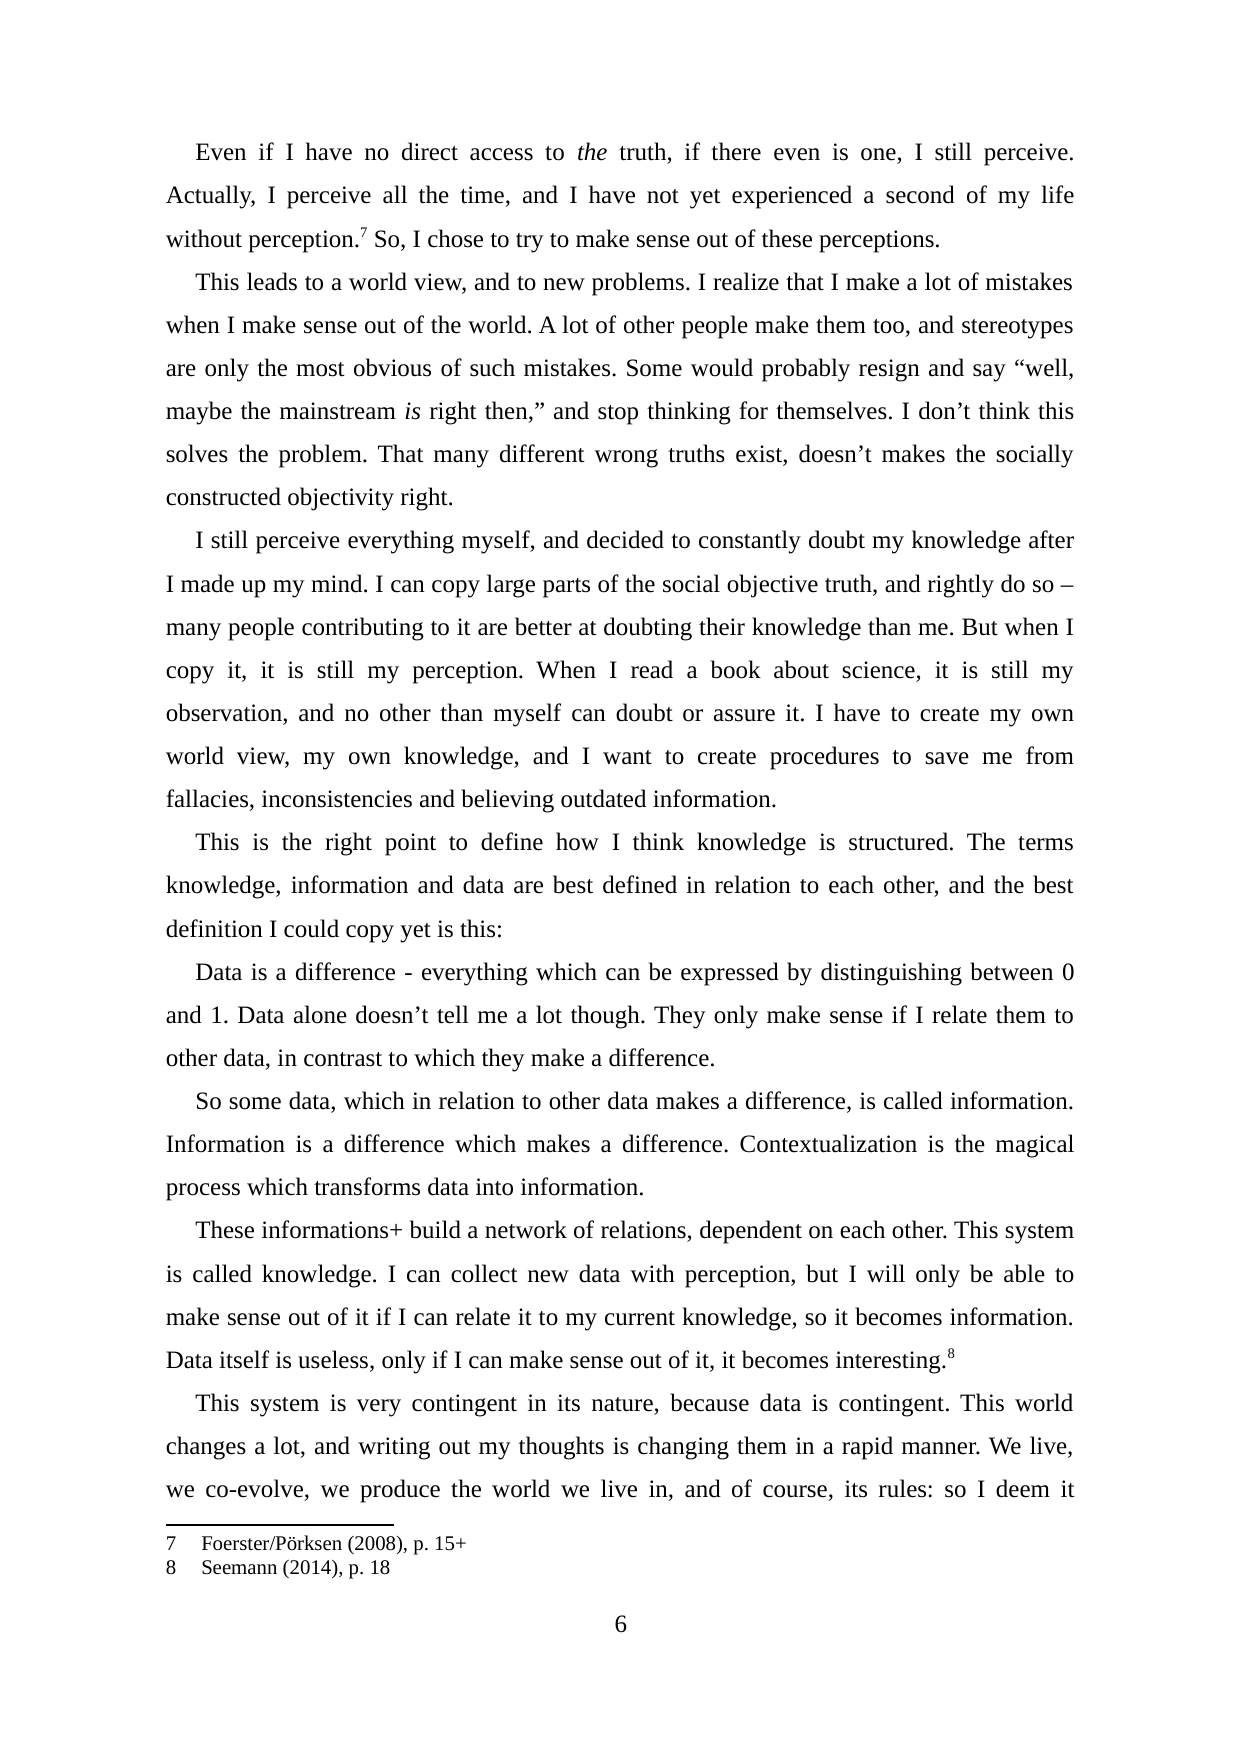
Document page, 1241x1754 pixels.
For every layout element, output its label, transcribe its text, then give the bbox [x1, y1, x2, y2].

text This leads to a world view, and to new problems. I realize that I make a lot of mistakes when I make sense out of the world. A lot of other people make them too, and stereotypes are only the most obvious of such mistakes. Some would probably resign and say “well, maybe the mainstream is right then,” and stop thinking for themselves. I don’t think this solves the problem. That many different wrong truths exist, doesn’t makes the socially constructed objectivity right. [166, 267, 1075, 511]
text This is the right point to define how I think knowledge is structured. The terms knowledge, information and data are best defined in relation to each other, and the best definition I could copy yet is this: [166, 827, 1075, 942]
text Data is a difference - everything which can be expressed by distinguishing between 0 and 1. Data alone doesn’t tell me a lot though. They only make sense if I relate them to other data, in contrast to which they make a difference. [166, 957, 1075, 1072]
text Seemann (2014), p. 18 [166, 1555, 1075, 1579]
text I still perceive everything myself, and decided to constantly doubt my knowledge after I made up my mind. I can copy large parts of the social objective truth, and rightly do so – many people contributing to it are better at doubting their knowledge than me. But when I copy it, it is still my perception. When I read a book about science, it is still my observation, and no other than myself can doubt or assure it. I have to create my own world view, my own knowledge, and I want to create procedures to save me from fallacies, inconsistencies and believing outdated information. [166, 526, 1075, 813]
text This system is very contingent in its nature, because data is contingent. This world changes a lot, and writing out my thoughts is changing them in a rapid manner. We live, we co-evolve, we produce the world we live in, and of course, its rules: so I deem it [166, 1388, 1075, 1503]
text These informations+ build a network of relations, dependent on each other. This system is called knowledge. I can collect new data with perception, but I will only be able to make sense out of it if I can relate it to my current knowledge, so it becomes information. Data itself is useless, only if I can make sense out of it, it becomes interesting. [166, 1216, 1075, 1374]
text Even if I have no direct access to the truth, if there even is one, I still perceive. Actually, I perceive all the time, and I have not yet experienced a second of my life without perception. So, I chose to try to make sense out of these perceptions. [166, 137, 1075, 252]
text Foerster/Pörksen (2008), p. 15+ [166, 1531, 1075, 1555]
text So some data, which in relation to other data makes a difference, is called information. Information is a difference which makes a difference. Contextualization is the magical process which transforms data into information. [166, 1086, 1075, 1201]
